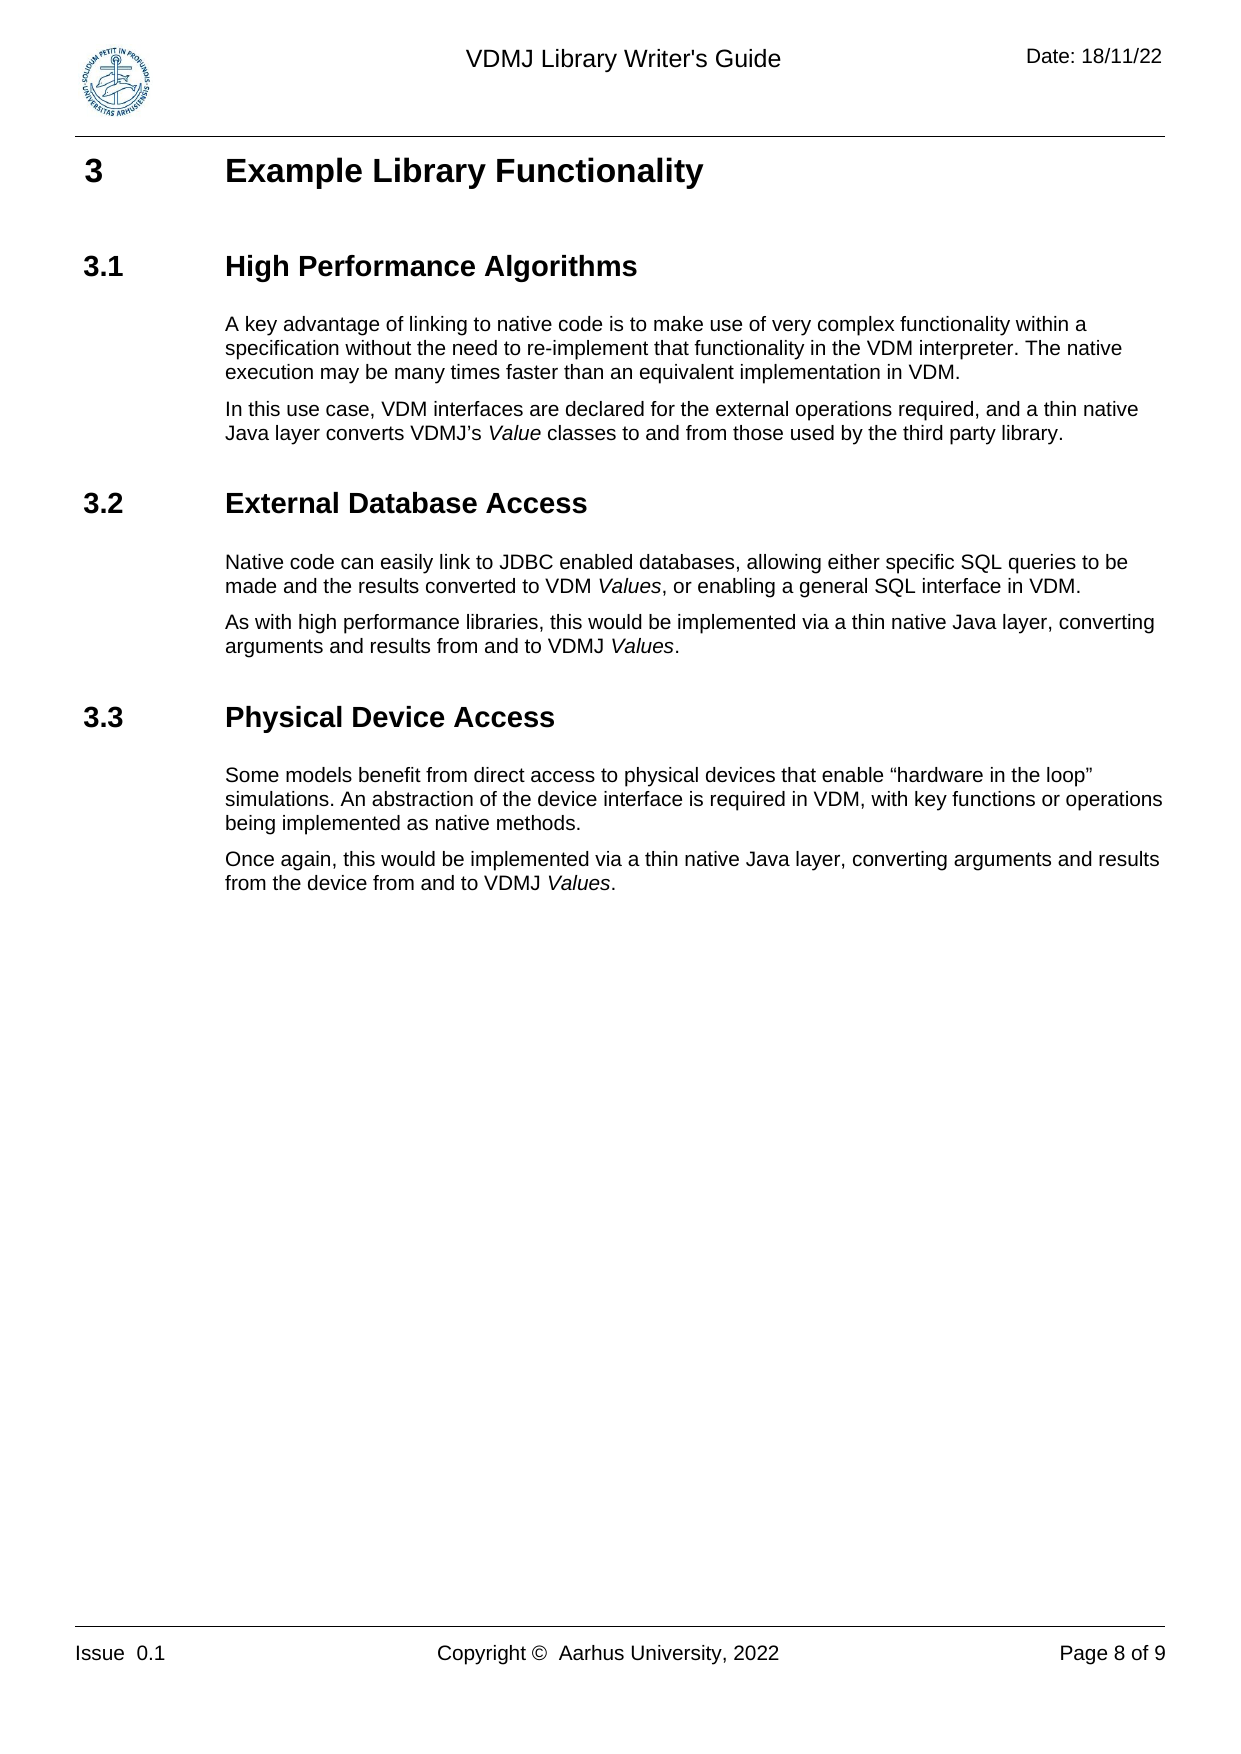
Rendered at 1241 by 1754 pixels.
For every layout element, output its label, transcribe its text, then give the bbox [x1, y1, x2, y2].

text Some models benefit from direct access to physical devices that enable “hardware in the loop” simulations. An abstraction of the device interface is required in VDM, with key functions or operations being implemented as native methods. [225, 763, 1165, 835]
text A key advantage of linking to native code is to make use of very complex functionality within a specification without the need to re-implement that functionality in the VDM interpreter. The native execution may be many times faster than an equivalent implementation in VDM. [225, 312, 1165, 384]
text Native code can easily link to JDBC enabled databases, allowing either specific SQL queries to be made and the results converted to VDM Values, or enabling a general SQL interface in VDM. [225, 550, 1165, 598]
text In this use case, VDM interfaces are declared for the external operations required, and a thin native Java layer converts VDMJ’s Value classes to and from those used by the third party library. [225, 397, 1165, 445]
picture [78, 44, 153, 120]
text Once again, this would be implemented via a thin native Java layer, converting arguments and results from the device from and to VDMJ Values. [225, 848, 1165, 896]
subtitle External Database Access [75, 487, 1165, 520]
subtitle Physical Device Access [75, 701, 1165, 733]
subtitle High Performance Algorithms [75, 250, 1165, 282]
subtitle Example Library Functionality [75, 152, 1165, 190]
text As with high performance libraries, this would be implemented via a thin native Java layer, converting arguments and results from and to VDMJ Values. [225, 610, 1165, 658]
